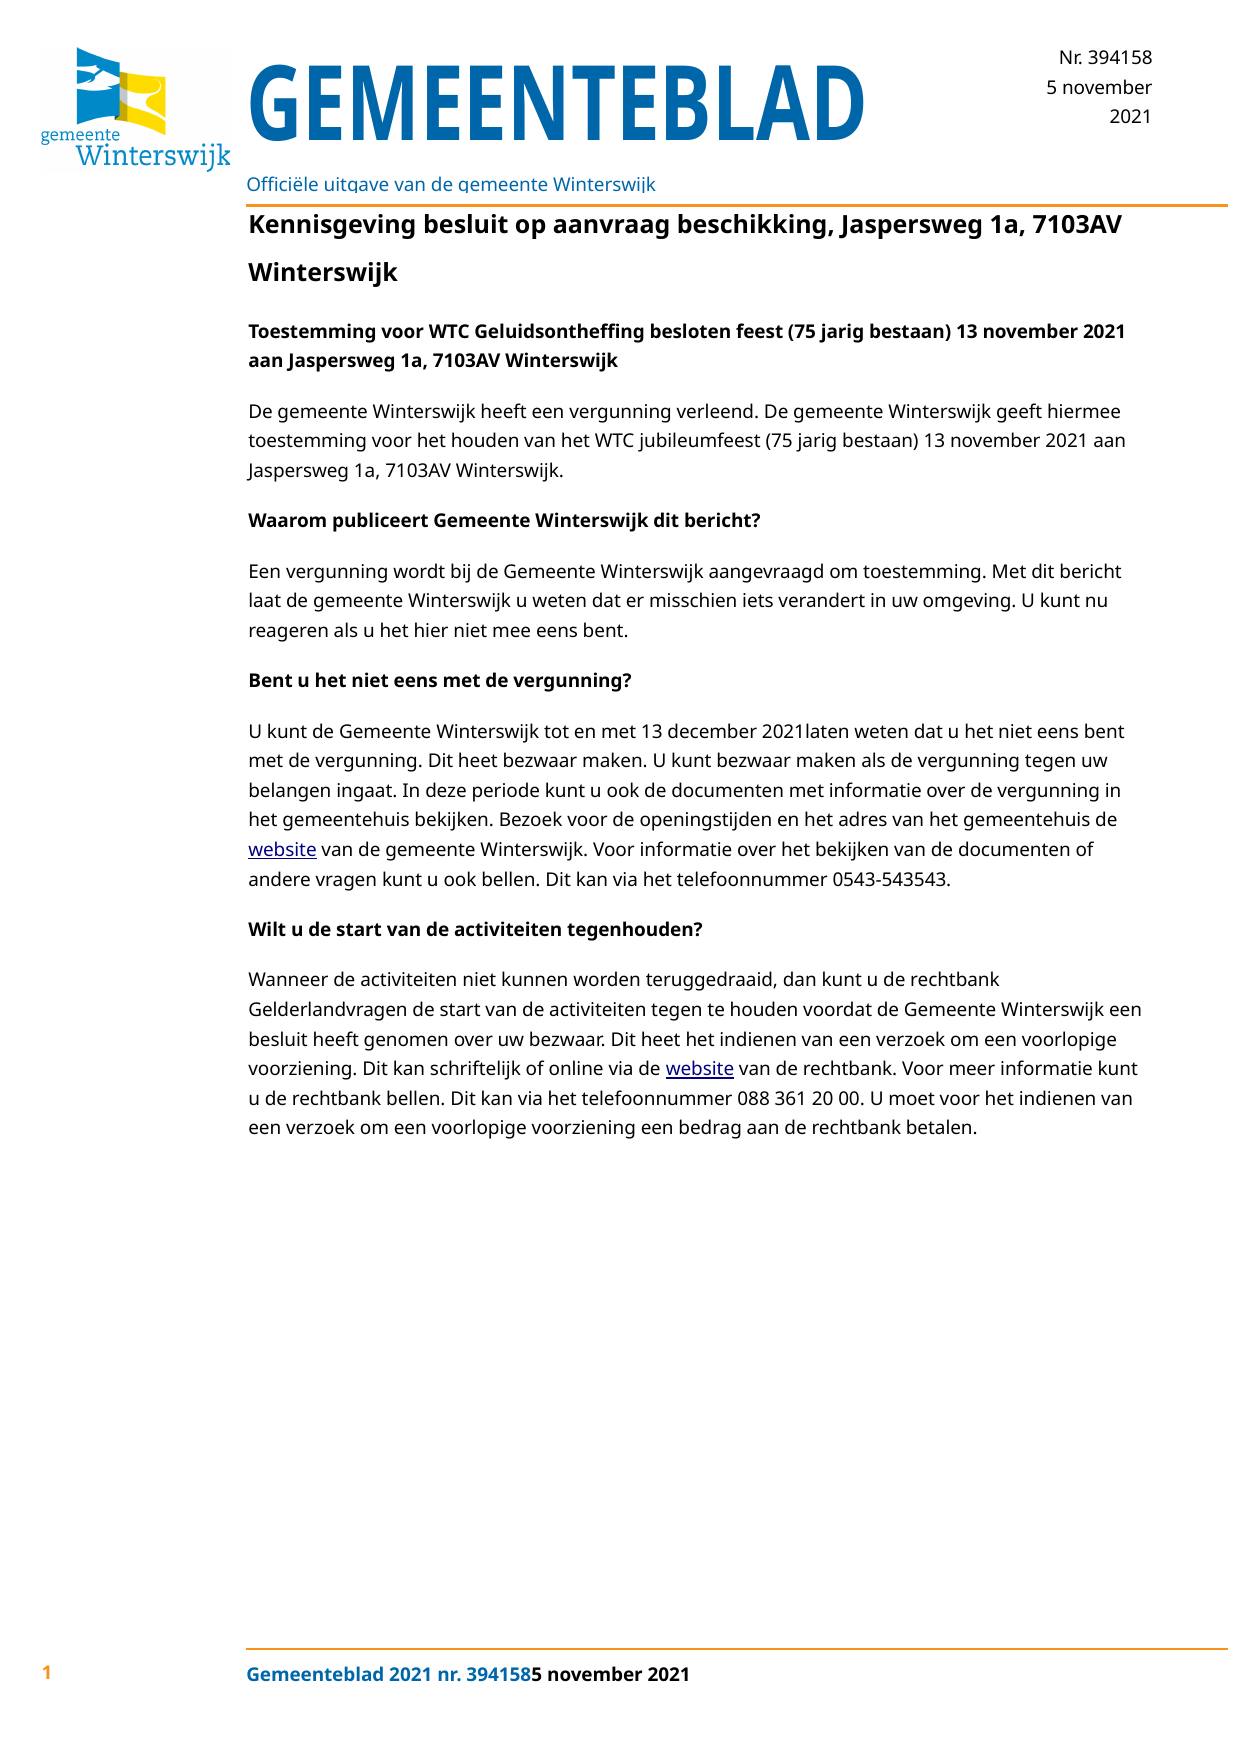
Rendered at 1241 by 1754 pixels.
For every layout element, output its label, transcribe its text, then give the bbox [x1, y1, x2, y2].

text Kennisgeving besluit op aanvraag beschikking, Jaspersweg 1a, 7103AV Winterswijk [248, 207, 1152, 288]
text Toestemming voor WTC Geluidsontheffing besloten feest (75 jarig bestaan) 13 november 2021 aan Jaspersweg 1a, 7103AV Winterswijk [248, 318, 1152, 373]
text Wilt u de start van de activiteiten tegenhouden? [248, 916, 1152, 942]
text De gemeente Winterswijk heeft een vergunning verleend. De gemeente Winterswijk geeft hiermee toestemming voor het houden van het WTC jubileumfeest (75 jarig bestaan) 13 november 2021 aan Jaspersweg 1a, 7103AV Winterswijk. [248, 398, 1152, 483]
text Bent u het niet eens met de vergunning? [248, 667, 1152, 693]
text Wanneer de activiteiten niet kunnen worden teruggedraaid, dan kunt u de rechtbank Gelderlandvragen de start van de activiteiten tegen te houden voordat de Gemeente Winterswijk een besluit heeft genomen over uw bezwaar. Dit heet het indienen van een verzoek om een voorlopige voorziening. Dit kan schriftelijk of online via de website van de rechtbank. Voor meer informatie kunt u de rechtbank bellen. Dit kan via het telefoonnummer 088 361 20 00. U moet voor het indienen van een verzoek om een voorlopige voorziening een bedrag aan de rechtbank betalen. [248, 967, 1152, 1140]
text Een vergunning wordt bij de Gemeente Winterswijk aangevraagd om toestemming. Met dit bericht laat de gemeente Winterswijk u weten dat er misschien iets verandert in uw omgeving. U kunt nu reageren als u het hier niet mee eens bent. [248, 558, 1152, 643]
picture [225, 153, 231, 162]
picture [41, 47, 231, 172]
text U kunt de Gemeente Winterswijk tot en met 13 december 2021laten weten dat u het niet eens bent met de vergunning. Dit heet bezwaar maken. U kunt bezwaar maken als de vergunning tegen uw belangen ingaat. In deze periode kunt u ook de documenten met informatie over de vergunning in het gemeentehuis bekijken. Bezoek voor de openingstijden en het adres van het gemeentehuis de website van de gemeente Winterswijk. Voor informatie over het bekijken van de documenten of andere vragen kunt u ook bellen. Dit kan via het telefoonnummer 0543-543543. [248, 718, 1152, 892]
text Waarom publiceert Gemeente Winterswijk dit bericht? [248, 507, 1152, 533]
